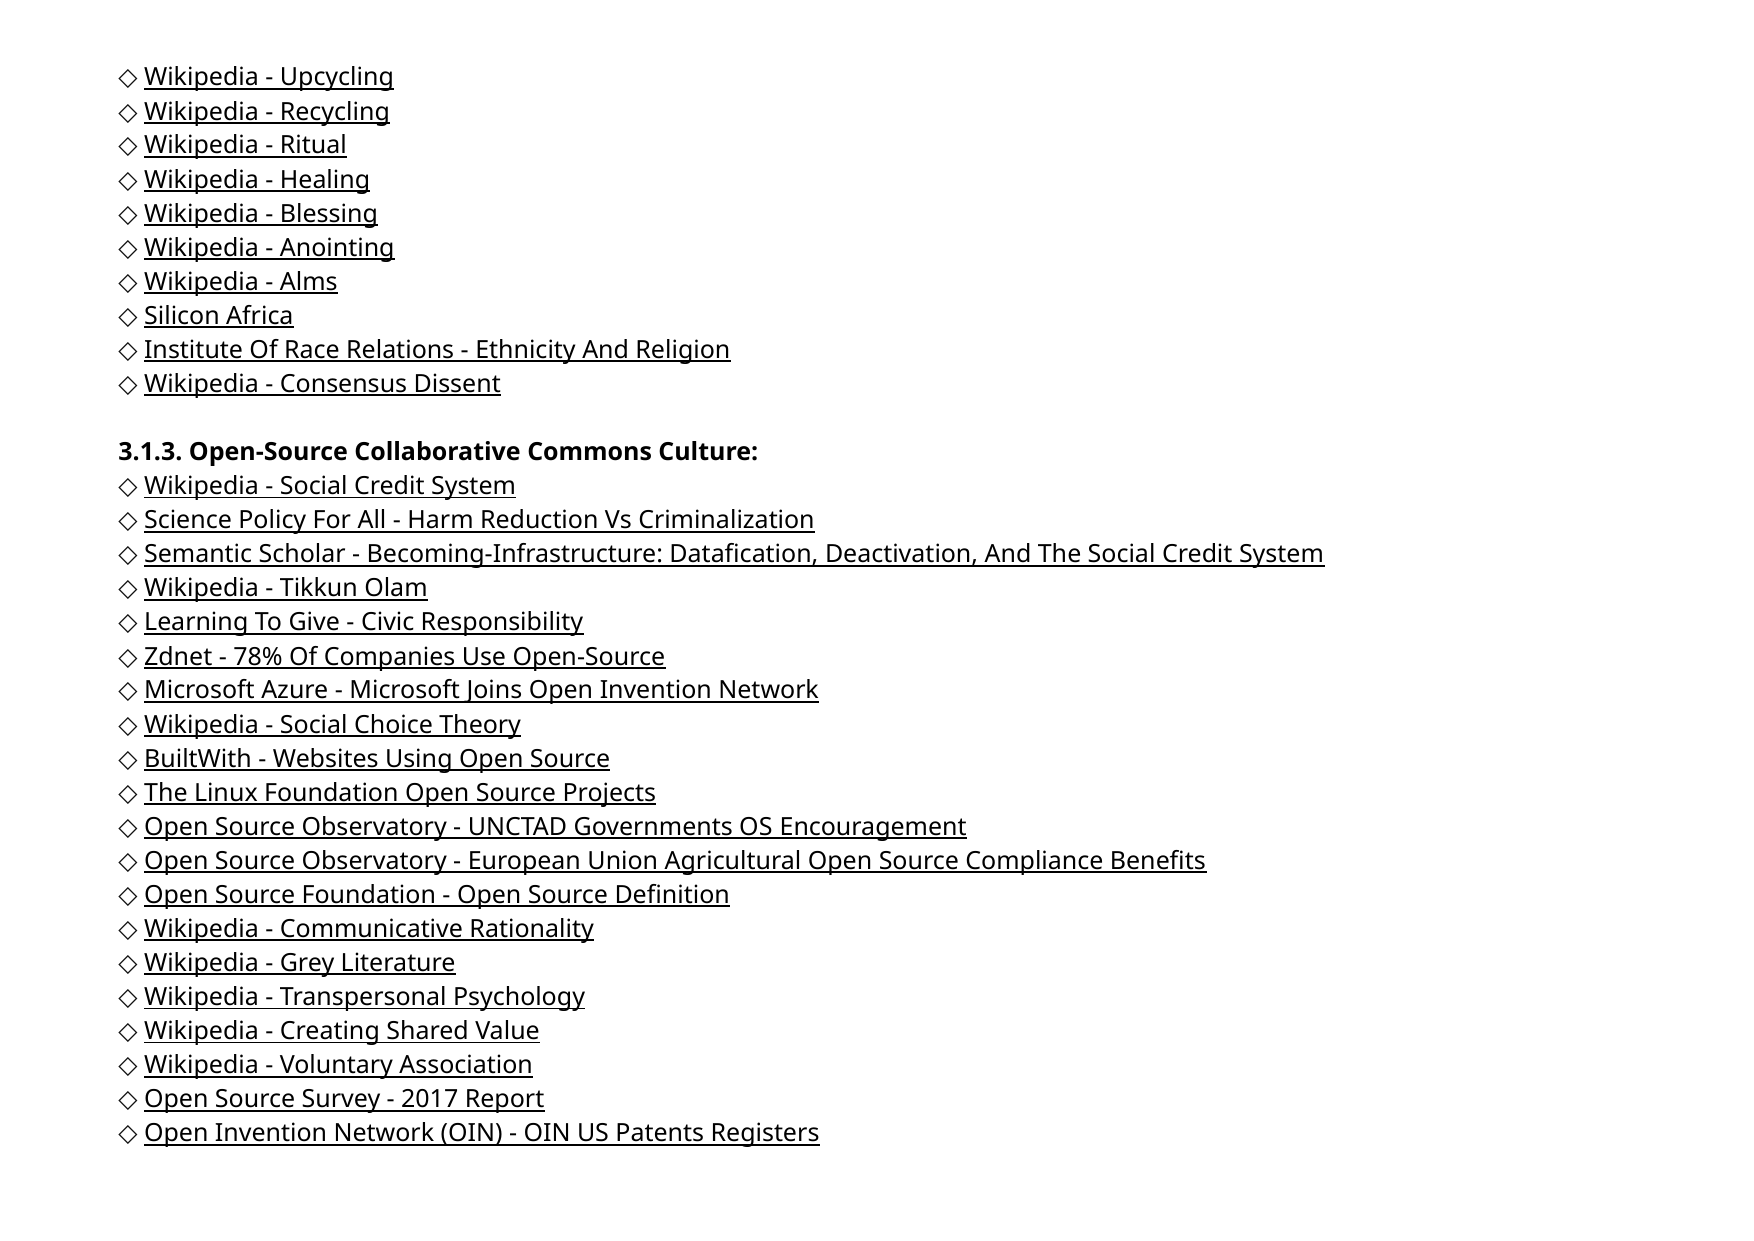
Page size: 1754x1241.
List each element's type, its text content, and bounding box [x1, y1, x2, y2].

text ◇ Open Source Observatory - European Union Agricultural Open Source Compliance Benefits [118, 842, 1695, 877]
text ◇ Wikipedia - Creating Shared Value [118, 1013, 1695, 1047]
text ◇ Open Source Observatory - UNCTAD Governments OS Encouragement [118, 808, 1695, 842]
text ◇ Wikipedia - Grey Literature [118, 945, 1695, 979]
text ◇ Zdnet - 78% Of Companies Use Open-Source [118, 638, 1695, 672]
text 3.1.3. Open-Source Collaborative Commons Culture: [118, 434, 1695, 468]
text ◇ Semantic Scholar - Becoming-Infrastructure: Datafication, Deactivation, And The Social Credit System [118, 536, 1695, 570]
text ◇ Wikipedia - Social Choice Theory [118, 706, 1695, 740]
text ◇ Learning To Give - Civic Responsibility [118, 604, 1695, 638]
text ◇ Institute Of Race Relations - Ethnicity And Religion [118, 332, 1695, 366]
text ◇ BuiltWith - Websites Using Open Source [118, 740, 1695, 774]
text ◇ Wikipedia - Tikkun Olam [118, 570, 1695, 604]
text ◇ Wikipedia - Transpersonal Psychology [118, 979, 1695, 1013]
text ◇ Science Policy For All - Harm Reduction Vs Criminalization [118, 502, 1695, 536]
text ◇ Open Source Survey - 2017 Report [118, 1081, 1695, 1115]
text ◇ Wikipedia - Alms [118, 263, 1695, 297]
text ◇ Wikipedia - Communicative Rationality [118, 911, 1695, 945]
text ◇ Open Invention Network (OIN) - OIN US Patents Registers [118, 1115, 1695, 1149]
text ◇ Wikipedia - Ritual [118, 127, 1695, 161]
text ◇ Microsoft Azure - Microsoft Joins Open Invention Network [118, 672, 1695, 706]
text ◇ Wikipedia - Upcycling [118, 59, 1695, 93]
text ◇ Wikipedia - Voluntary Association [118, 1047, 1695, 1081]
text ◇ Wikipedia - Blessing [118, 195, 1695, 229]
text ◇ Open Source Foundation - Open Source Definition [118, 877, 1695, 911]
text ◇ Wikipedia - Social Credit System [118, 468, 1695, 502]
text ◇ Wikipedia - Anointing [118, 229, 1695, 263]
text ◇ The Linux Foundation Open Source Projects [118, 774, 1695, 808]
text ◇ Wikipedia - Recycling [118, 93, 1695, 127]
text ◇ Silicon Africa [118, 297, 1695, 332]
text ◇ Wikipedia - Consensus Dissent [118, 366, 1695, 400]
text ◇ Wikipedia - Healing [118, 161, 1695, 195]
